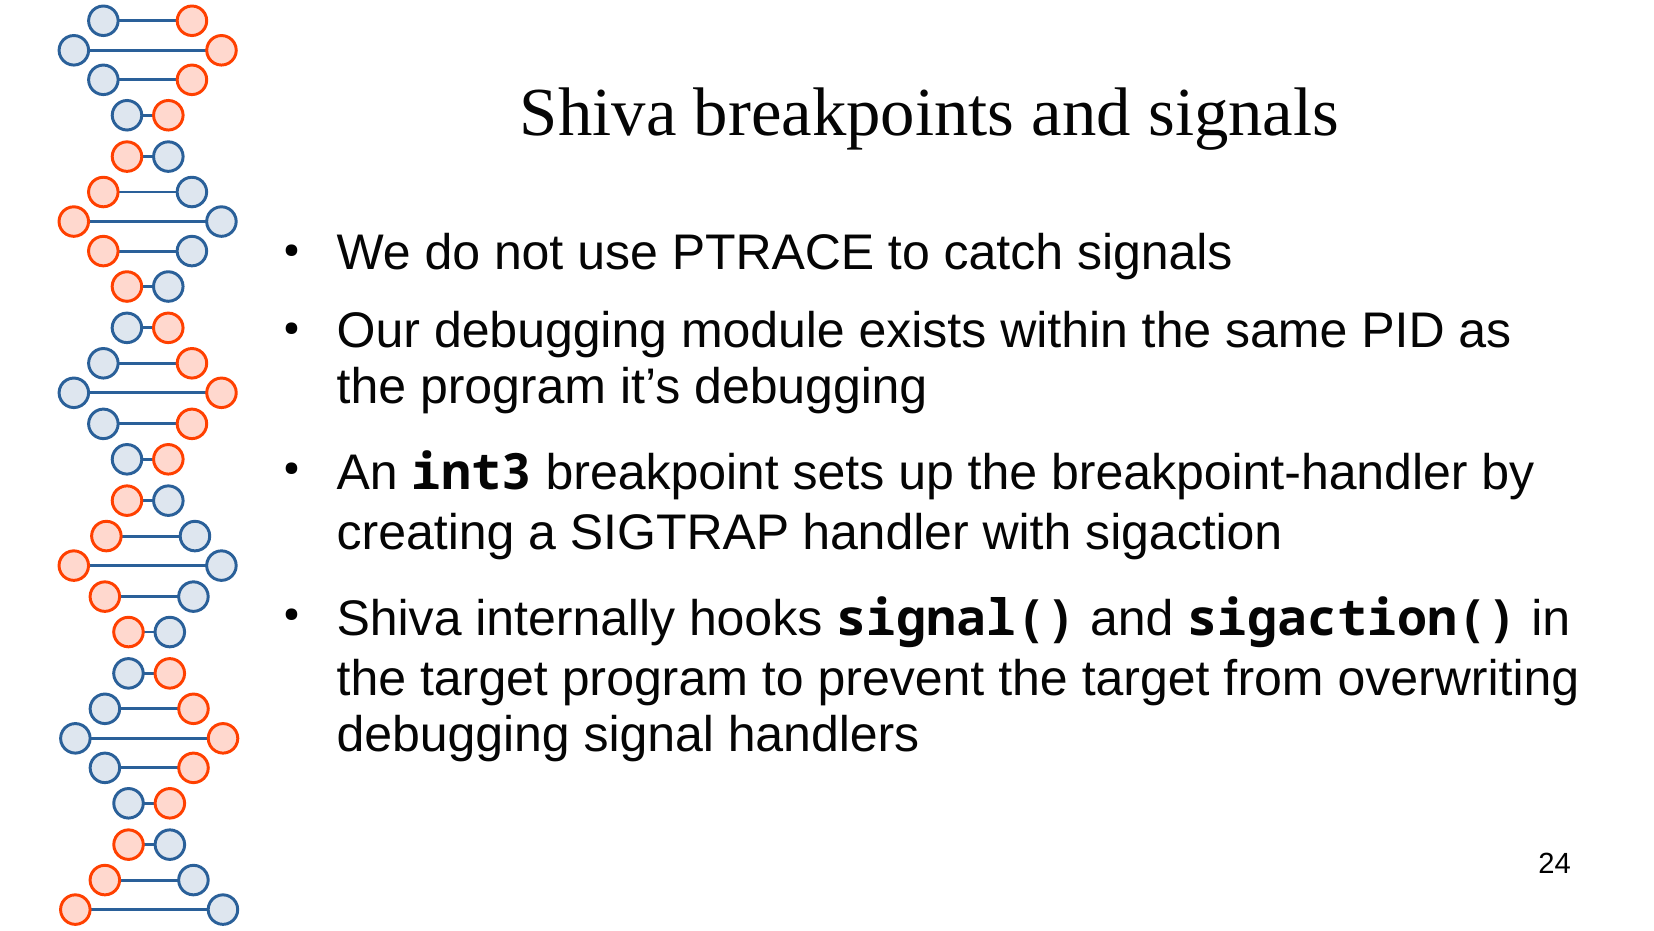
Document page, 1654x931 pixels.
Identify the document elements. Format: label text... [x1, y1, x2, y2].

title Shiva breakpoints and signals [265, 35, 1595, 189]
list We do not use PTRACE to catch signals Our debugging module exists within the same PID as the program it’s debugging An int3 breakpoint sets up the breakpoint-handler by creating a SIGTRAP handler with sigaction Shiva internally hooks signal() and sigaction() in the target program to prevent the target from overwriting debugging signal handlers [265, 224, 1595, 764]
